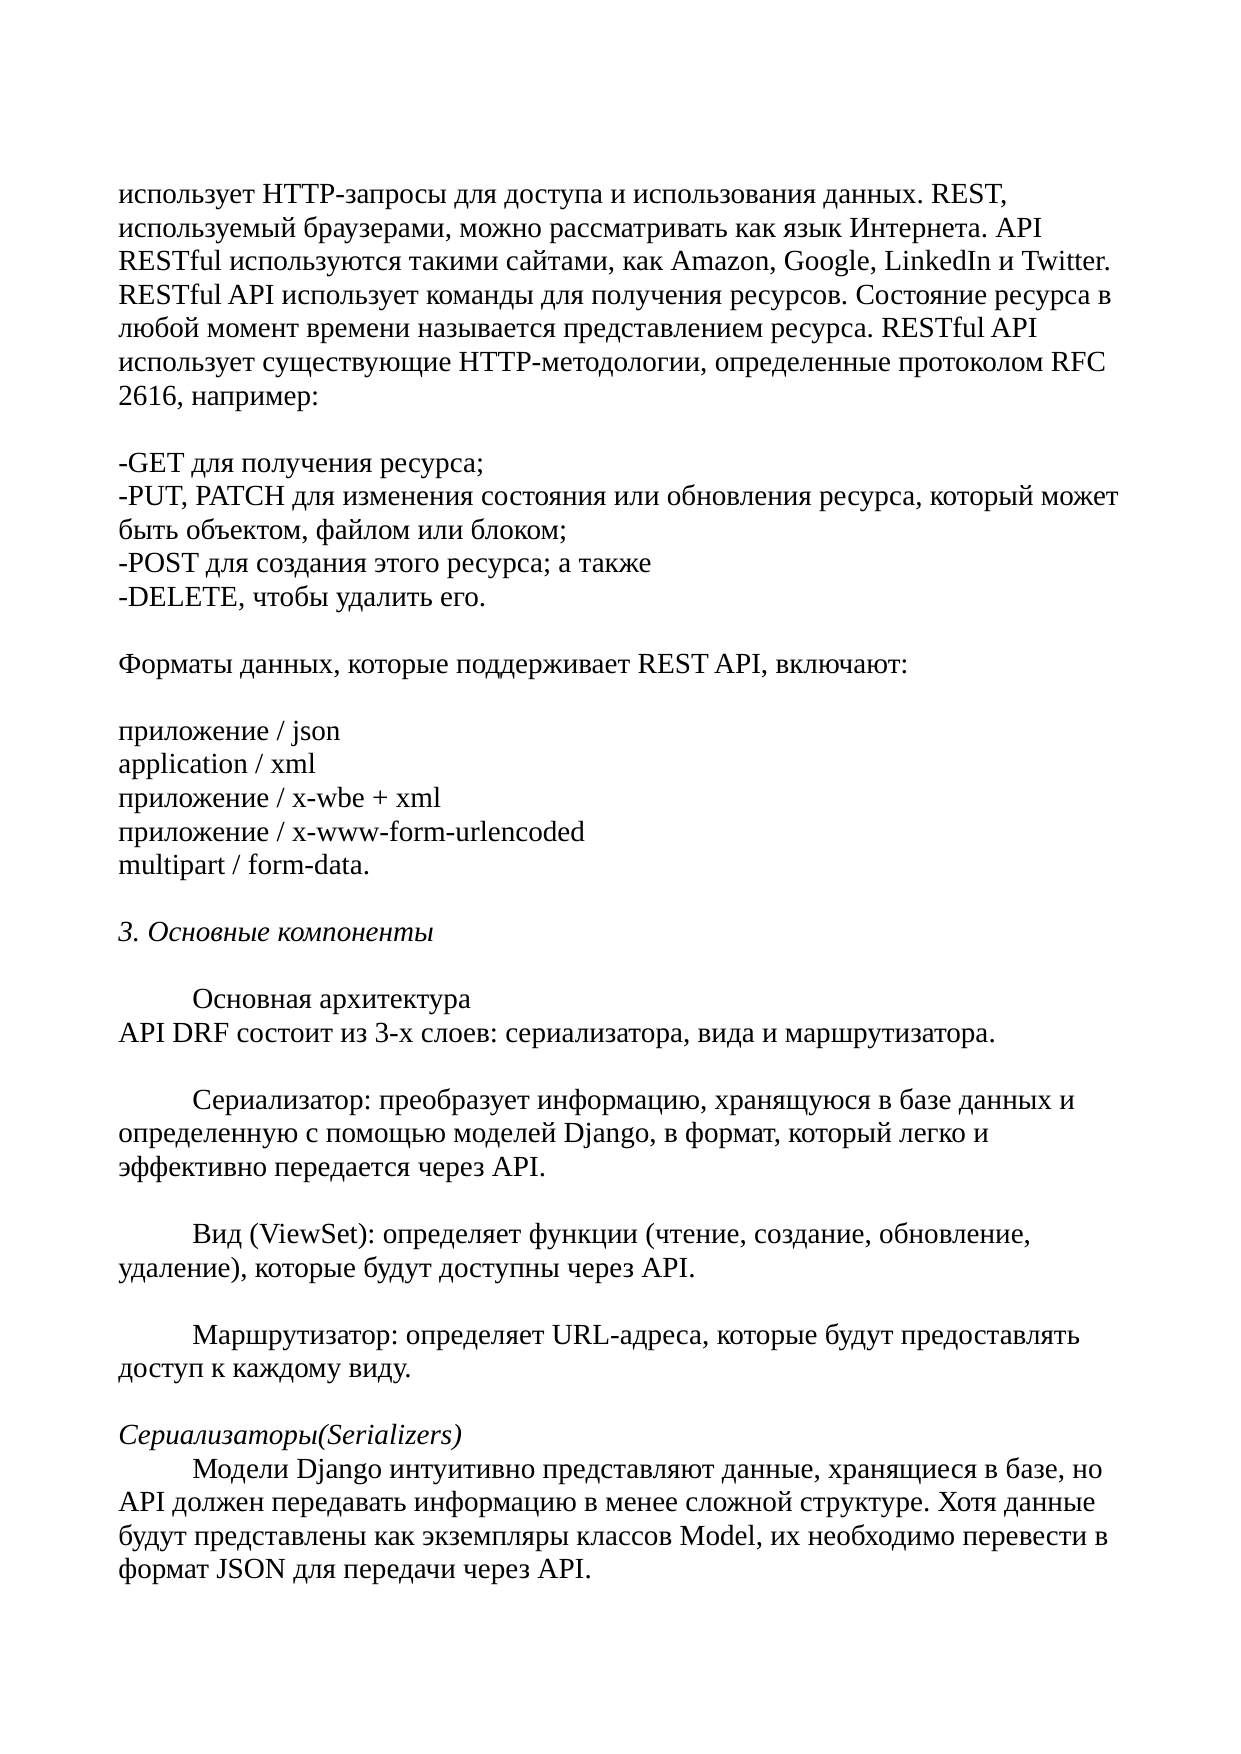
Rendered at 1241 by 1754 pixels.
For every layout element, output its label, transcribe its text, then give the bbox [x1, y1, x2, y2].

text -PUT, PATCH для изменения состояния или обновления ресурса, который может быть объектом, файлом или блоком; [118, 478, 1122, 545]
text -GET для получения ресурса; [118, 445, 1122, 478]
text 3. Основные компоненты [118, 914, 1122, 948]
text Сериализатор: преобразует информацию, хранящуюся в базе данных и определенную с помощью моделей Django, в формат, который легко и эффективно передается через API. [118, 1082, 1122, 1183]
text multipart / form-data. [118, 847, 1122, 881]
text -DELETE, чтобы удалить его. [118, 579, 1122, 612]
text Форматы данных, которые поддерживает REST API, включают: [118, 646, 1122, 679]
text Модели Django интуитивно представляют данные, хранящиеся в базе, но API должен передавать информацию в менее сложной структуре. Хотя данные будут представлены как экземпляры классов Model, их необходимо перевести в формат JSON для передачи через API. [118, 1451, 1122, 1585]
text приложение / x-www-form-urlencoded [118, 814, 1122, 847]
text Маршрутизатор: определяет URL-адреса, которые будут предоставлять доступ к каждому виду. [118, 1317, 1122, 1384]
text application / xml [118, 747, 1122, 780]
text приложение / json [118, 713, 1122, 747]
text RESTful API использует команды для получения ресурсов. Состояние ресурса в любой момент времени называется представлением ресурса. RESTful API использует существующие HTTP-методологии, определенные протоколом RFC 2616, например: [118, 277, 1122, 411]
text Сериализаторы(Serializers) [118, 1417, 1122, 1451]
text Вид (ViewSet): определяет функции (чтение, создание, обновление, удаление), которые будут доступны через API. [118, 1216, 1122, 1283]
text API DRF состоит из 3-х слоев: сериализатора, вида и маршрутизатора. [118, 1015, 1122, 1048]
text -POST для создания этого ресурса; а также [118, 545, 1122, 579]
text использует HTTP-запросы для доступа и использования данных. REST, используемый браузерами, можно рассматривать как язык Интернета. API RESTful используются такими сайтами, как Amazon, Google, LinkedIn и Twitter. [118, 176, 1122, 277]
text Основная архитектура [118, 981, 1122, 1015]
text приложение / x-wbe + xml [118, 780, 1122, 814]
